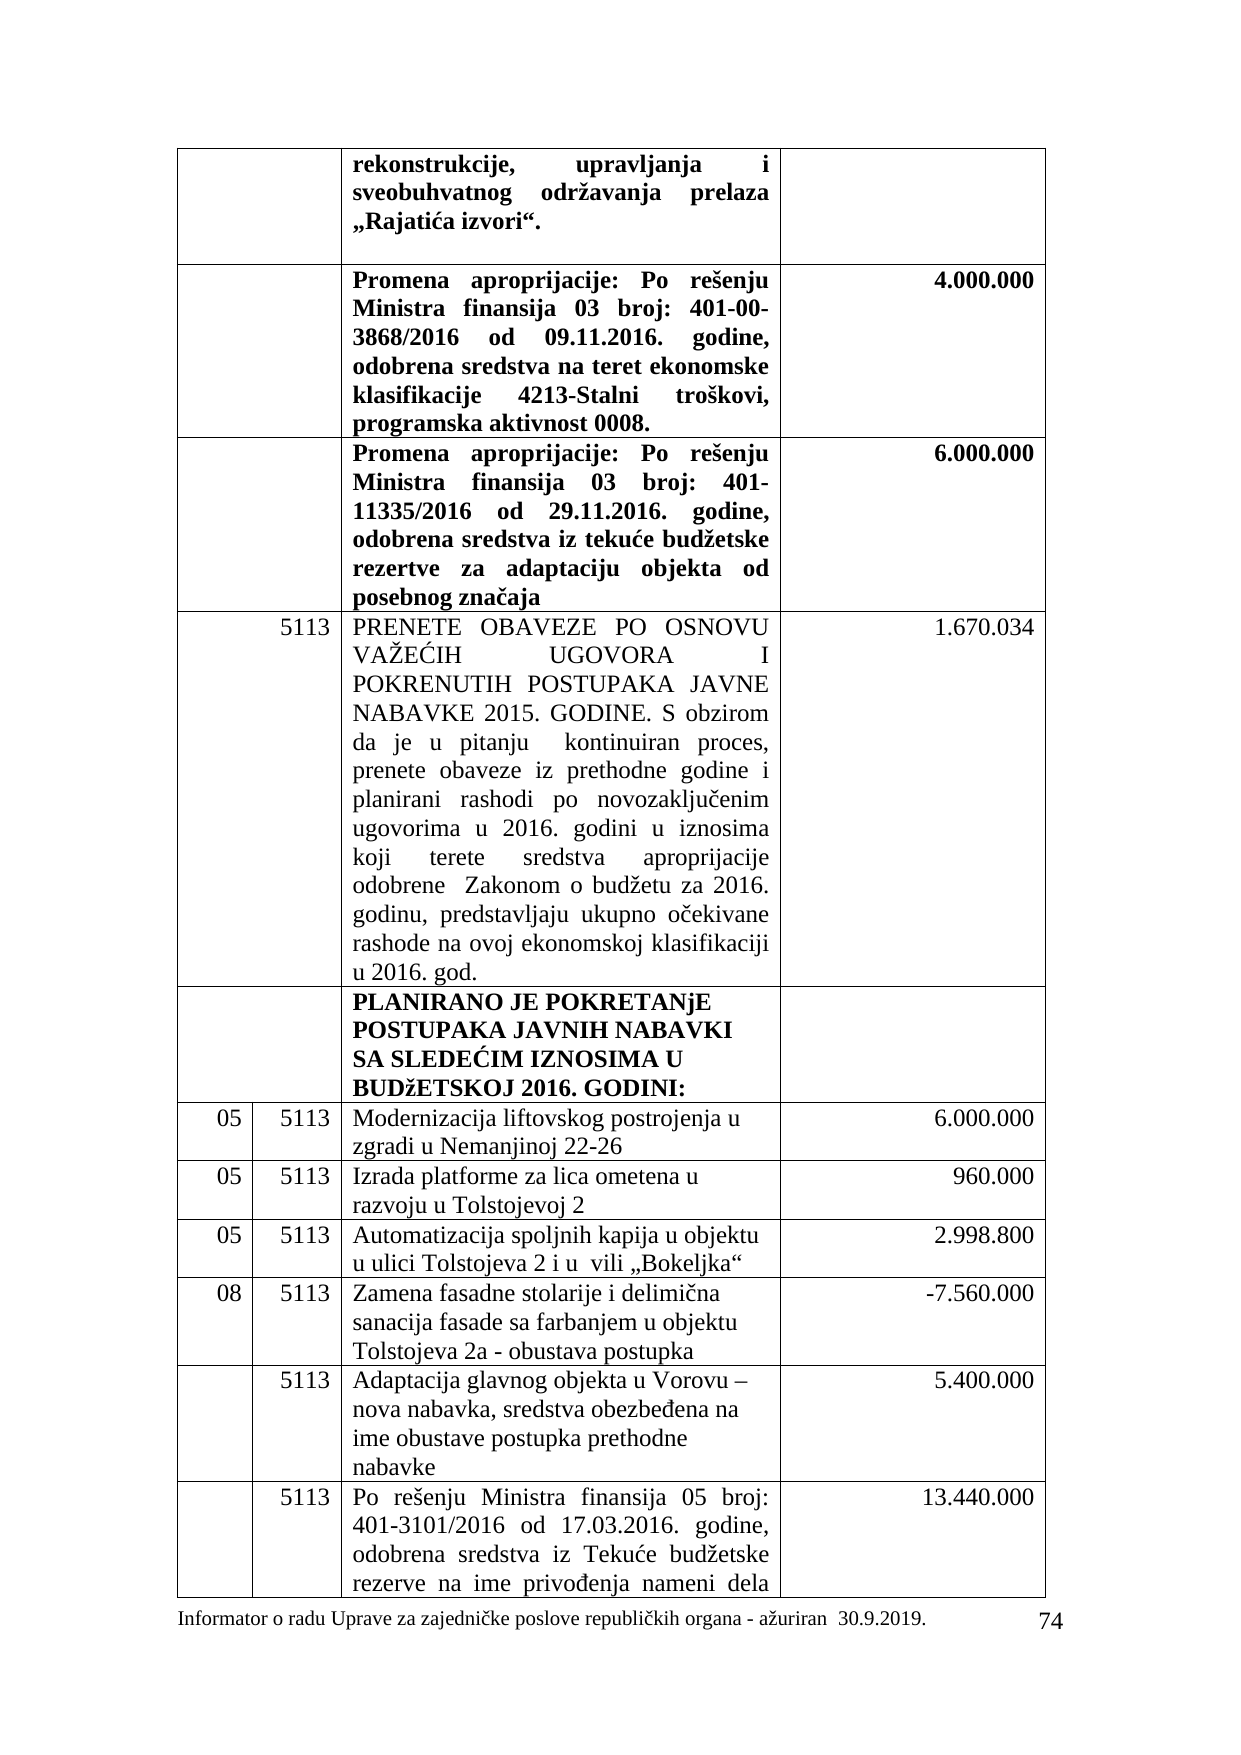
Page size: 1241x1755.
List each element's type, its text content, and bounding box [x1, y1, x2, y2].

table_cell Po rešenju Ministra finansija 05 broj: 401-3101/2016 od 17.03.2016. godine, odobrena sredstva iz Tekuće budžetske rezerve na ime privođenja nameni dela [342, 1482, 780, 1597]
table_cell 5113 [253, 1482, 341, 1597]
table_cell 13.440.000 [781, 1482, 1045, 1597]
table_cell [178, 149, 341, 264]
table_cell PRENETE OBAVEZE PO OSNOVU VAŽEĆIH UGOVORA I POKRENUTIH POSTUPAKA JAVNE NABAVKE 2015. GODINE. S obzirom da je u pitanju kontinuiran proces, prenete obaveze iz prethodne godine i planirani rashodi po novozaklјučenim ugovorima u 2016. godini u iznosima koji terete sredstva aproprijacije odobrene Zakonom o budžetu za 2016. godinu, predstavlјaju ukupno očekivane rashode na ovoj ekonomskoj klasifikaciji u 2016. god. [342, 612, 780, 986]
table_cell 5113 [253, 1220, 341, 1277]
table_cell 05 [178, 1161, 252, 1219]
table_cell -7.560.000 [781, 1278, 1045, 1364]
table_cell 5113 [253, 1366, 341, 1481]
table_cell Automatizacija spolјnih kapija u objektu u ulici Tolstojeva 2 i u vili „Bokelјka“ [342, 1220, 780, 1277]
table_cell 08 [178, 1278, 252, 1364]
table_cell 960.000 [781, 1161, 1045, 1219]
table_cell [178, 438, 341, 611]
table_cell rekonstrukcije, upravlјanja i sveobuhvatnog održavanja prelaza „Rajatića izvori“. [342, 149, 780, 264]
table_cell 5113 [253, 1103, 341, 1160]
table_cell 6.000.000 [781, 438, 1045, 611]
table_cell 1.670.034 [781, 612, 1045, 986]
table_cell 05 [178, 1220, 252, 1277]
table_cell 5.400.000 [781, 1366, 1045, 1481]
table_cell [178, 1366, 252, 1481]
table_cell 6.000.000 [781, 1103, 1045, 1160]
table_cell 5113 [253, 1278, 341, 1364]
table_cell [781, 149, 1045, 264]
table_cell 4.000.000 [781, 265, 1045, 437]
table_cell 05 [178, 1103, 252, 1160]
table_cell 5113 [178, 612, 341, 986]
table_cell 5113 [253, 1161, 341, 1219]
table_cell [178, 265, 341, 437]
table_cell [178, 987, 341, 1102]
table_cell 2.998.800 [781, 1220, 1045, 1277]
table_cell Zamena fasadne stolarije i delimična sanacija fasade sa farbanjem u objektu Tolstojeva 2a - obustava postupka [342, 1278, 780, 1364]
table_cell Izrada platforme za lica ometena u razvoju u Tolstojevoj 2 [342, 1161, 780, 1219]
table_cell [781, 987, 1045, 1102]
table_cell Adaptacija glavnog objekta u Vorovu –nova nabavka, sredstva obezbeđena na ime obustave postupka prethodne nabavke [342, 1366, 780, 1481]
table_cell Modernizacija liftovskog postrojenja u zgradi u Nemanjinoj 22-26 [342, 1103, 780, 1160]
table_cell Promena aproprijacije: Po rešenju Ministra finansija 03 broj: 401-00-3868/2016 od 09.11.2016. godine, odobrena sredstva na teret ekonomske klasifikacije 4213-Stalni troškovi, programska aktivnost 0008. [342, 265, 780, 437]
table_cell PLANIRANO JE POKRETANјE POSTUPAKA JAVNIH NABAVKI SA SLEDEĆIM IZNOSIMA U BUDžETSKOJ 2016. GODINI: [342, 987, 780, 1102]
table_cell [178, 1482, 252, 1597]
table_cell Promena aproprijacije: Po rešenju Ministra finansija 03 broj: 401-11335/2016 od 29.11.2016. godine, odobrena sredstva iz tekuće budžetske rezertve za adaptaciju objekta od posebnog značaja [342, 438, 780, 611]
